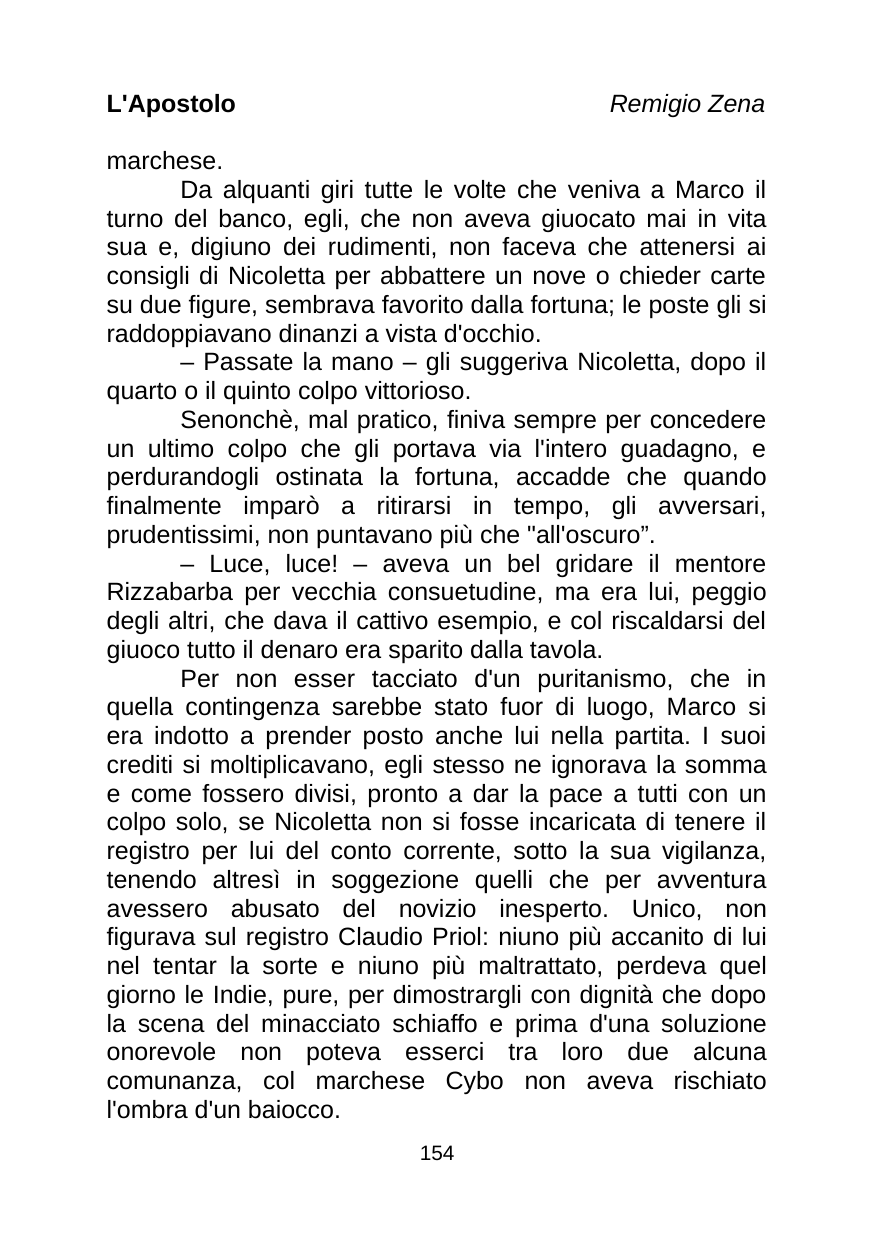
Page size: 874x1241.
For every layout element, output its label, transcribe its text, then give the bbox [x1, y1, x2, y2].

text Senonchè, mal pratico, finiva sempre per concedere un ultimo colpo che gli portava via l'intero guadagno, e perdurandogli ostinata la fortuna, accadde che quando finalmente imparò a ritirarsi in tempo, gli avversari, prudentissimi, non puntavano più che "all'oscuro”. [106, 405, 768, 549]
text – Luce, luce! – aveva un bel gridare il mentore Rizzabarba per vecchia consuetudine, ma era lui, peggio degli altri, che dava il cattivo esempio, e col riscaldarsi del giuoco tutto il denaro era sparito dalla tavola. [106, 549, 768, 664]
text Da alquanti giri tutte le volte che veniva a Marco il turno del banco, egli, che non aveva giuocato mai in vita sua e, digiuno dei rudimenti, non faceva che attenersi ai consigli di Nicoletta per abbattere un nove o chieder carte su due figure, sembrava favorito dalla fortuna; le poste gli si raddoppiavano dinanzi a vista d'occhio. [106, 175, 768, 347]
text – Passate la mano – gli suggeriva Nicoletta, dopo il quarto o il quinto colpo vittorioso. [106, 347, 768, 405]
text marchese. [106, 146, 768, 175]
text Per non esser tacciato d'un puritanismo, che in quella contingenza sarebbe stato fuor di luogo, Marco si era indotto a prender posto anche lui nella partita. I suoi crediti si moltiplicavano, egli stesso ne ignorava la somma e come fossero divisi, pronto a dar la pace a tutti con un colpo solo, se Nicoletta non si fosse incaricata di tenere il registro per lui del conto corrente, sotto la sua vigilanza, tenendo altresì in soggezione quelli che per avventura avessero abusato del novizio inesperto. Unico, non figurava sul registro Claudio Priol: niuno più accanito di lui nel tentar la sorte e niuno più maltrattato, perdeva quel giorno le Indie, pure, per dimostrargli con dignità che dopo la scena del minacciato schiaffo e prima d'una soluzione onorevole non poteva esserci tra loro due alcuna comunanza, col marchese Cybo non aveva rischiato l'ombra d'un baiocco. [106, 664, 768, 1124]
